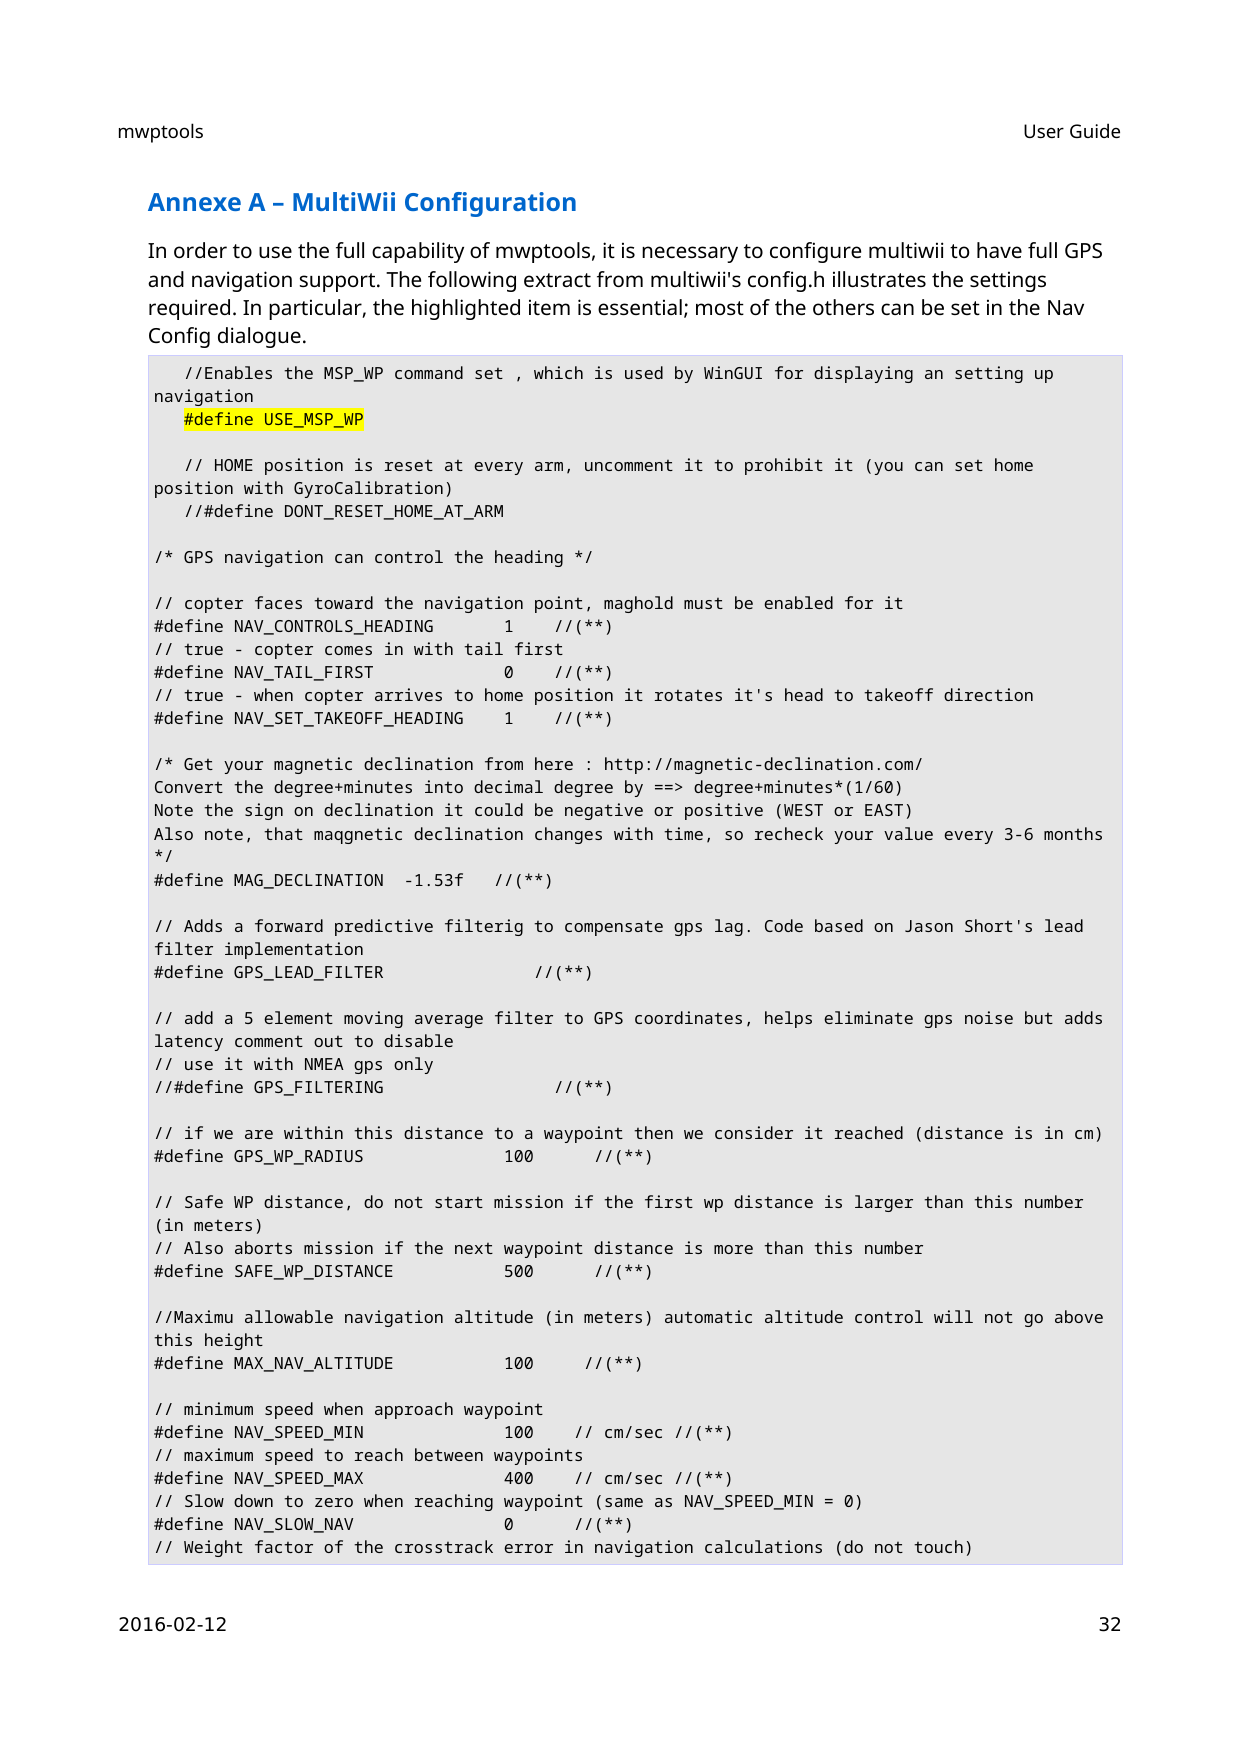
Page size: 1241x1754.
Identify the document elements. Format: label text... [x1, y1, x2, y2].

text // copter faces toward the navigation point, maghold must be enabled for it [149, 586, 1122, 609]
text // Safe WP distance, do not start mission if the first wp distance is larger than this number (in meters) [149, 1184, 1122, 1230]
subtitle Annexe A – MultiWii Configuration [148, 185, 1122, 219]
text // use it with NMEA gps only [149, 1046, 1122, 1069]
text Also note, that maqgnetic declination changes with time, so recheck your value every 3-6 months */ [149, 816, 1122, 862]
text // Weight factor of the crosstrack error in navigation calculations (do not touch) [149, 1529, 1122, 1564]
text #define NAV_SET_TAKEOFF_HEADING 1 //(**) [149, 701, 1122, 724]
text // minimum speed when approach waypoint [149, 1391, 1122, 1414]
text /* Get your magnetic declination from here : http://magnetic-declination.com/ [149, 747, 1122, 770]
text #define NAV_SLOW_NAV 0 //(**) [149, 1506, 1122, 1529]
text // if we are within this distance to a waypoint then we consider it reached (distance is in cm) [149, 1115, 1122, 1138]
text #define MAX_NAV_ALTITUDE 100 //(**) [149, 1345, 1122, 1368]
text #define NAV_TAIL_FIRST 0 //(**) [149, 655, 1122, 678]
text // true - copter comes in with tail first [149, 632, 1122, 655]
text //Enables the MSP_WP command set , which is used by WinGUI for displaying an setting up navigation [149, 356, 1122, 401]
text /* GPS navigation can control the heading */ [149, 539, 1122, 563]
text // Slow down to zero when reaching waypoint (same as NAV_SPEED_MIN = 0) [149, 1483, 1122, 1506]
text // maximum speed to reach between waypoints [149, 1437, 1122, 1460]
text Note the sign on declination it could be negative or positive (WEST or EAST) [149, 793, 1122, 816]
text // HOME position is reset at every arm, uncomment it to prohibit it (you can set home position with GyroCalibration) [149, 447, 1122, 493]
text In order to use the full capability of mwptools, it is necessary to configure multiwii to have full GPS and navigation support. The following extract from multiwii's config.h illustrates the settings required. In particular, the highlighted item is essential; most of the others can be set in the Nav Config dialogue. [148, 237, 1122, 349]
text Convert the degree+minutes into decimal degree by ==> degree+minutes*(1/60) [149, 770, 1122, 793]
text // true - when copter arrives to home position it rotates it's head to takeoff direction [149, 678, 1122, 701]
text // Adds a forward predictive filterig to compensate gps lag. Code based on Jason Short's lead filter implementation [149, 908, 1122, 954]
text #define GPS_LEAD_FILTER //(**) [149, 954, 1122, 977]
text #define NAV_SPEED_MAX 400 // cm/sec //(**) [149, 1460, 1122, 1483]
text #define NAV_CONTROLS_HEADING 1 //(**) [149, 609, 1122, 632]
text //#define GPS_FILTERING //(**) [149, 1069, 1122, 1092]
text #define USE_MSP_WP [149, 401, 1122, 424]
text #define SAFE_WP_DISTANCE 500 //(**) [149, 1253, 1122, 1276]
text #define MAG_DECLINATION -1.53f //(**) [149, 862, 1122, 885]
text //Maximu allowable navigation altitude (in meters) automatic altitude control will not go above this height [149, 1299, 1122, 1345]
text #define NAV_SPEED_MIN 100 // cm/sec //(**) [149, 1414, 1122, 1437]
text // Also aborts mission if the next waypoint distance is more than this number [149, 1230, 1122, 1253]
text //#define DONT_RESET_HOME_AT_ARM [149, 493, 1122, 517]
text // add a 5 element moving average filter to GPS coordinates, helps eliminate gps noise but adds latency comment out to disable [149, 1000, 1122, 1046]
text #define GPS_WP_RADIUS 100 //(**) [149, 1138, 1122, 1161]
